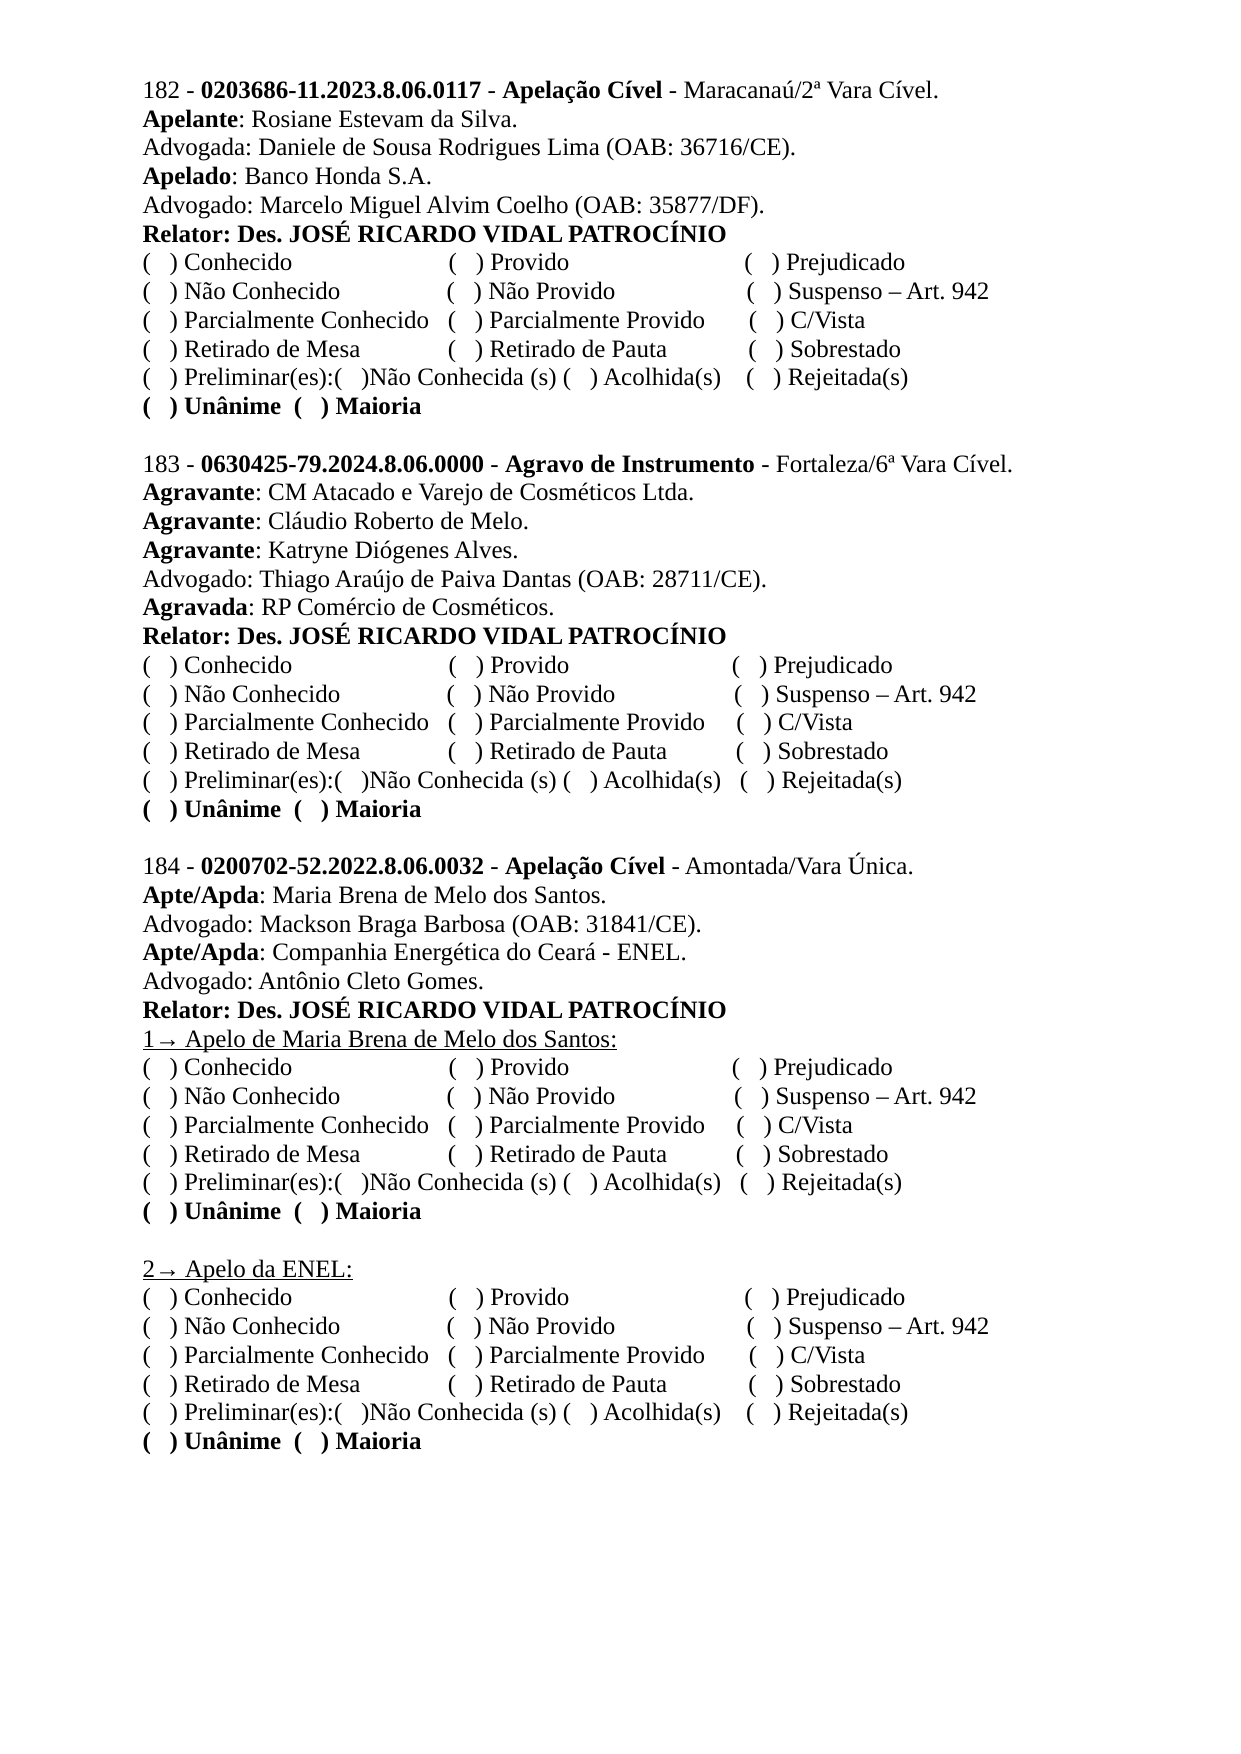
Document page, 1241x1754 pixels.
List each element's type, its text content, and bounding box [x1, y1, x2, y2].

text ( ) Parcialmente Conhecido ( ) Parcialmente Provido ( ) C/Vista [142, 1110, 1158, 1139]
text ( ) Não Conhecido ( ) Não Provido ( ) Suspenso – Art. 942 [142, 679, 1158, 707]
text Advogado: Thiago Araújo de Paiva Dantas (OAB: 28711/CE). [142, 564, 1141, 592]
text Advogado: Mackson Braga Barbosa (OAB: 31841/CE). [142, 909, 1141, 937]
text ( ) Não Conhecido ( ) Não Provido ( ) Suspenso – Art. 942 [142, 1311, 1158, 1340]
text Advogado: Antônio Cleto Gomes. [142, 966, 1141, 995]
text 2→ Apelo da ENEL: [142, 1254, 1141, 1282]
text Agravante: CM Atacado e Varejo de Cosméticos Ltda. [142, 477, 1141, 506]
text 184 - 0200702-52.2022.8.06.0032 - Apelação Cível - Amontada/Vara Única. [142, 851, 1141, 880]
text Agravante: Katryne Diógenes Alves. [142, 535, 1141, 564]
text ( ) Preliminar(es):( )Não Conhecida (s) ( ) Acolhida(s) ( ) Rejeitada(s) [142, 1397, 1158, 1426]
text ( ) Retirado de Mesa ( ) Retirado de Pauta ( ) Sobrestado [142, 1369, 1158, 1397]
text 183 - 0630425-79.2024.8.06.0000 - Agravo de Instrumento - Fortaleza/6ª Vara Cível. [142, 449, 1141, 477]
text Agravada: RP Comércio de Cosméticos. [142, 592, 1141, 621]
text Apte/Apda: Maria Brena de Melo dos Santos. [142, 880, 1141, 909]
text ( ) Unânime ( ) Maioria [142, 1196, 1158, 1225]
text ( ) Unânime ( ) Maioria [142, 1426, 1158, 1455]
text Relator: Des. JOSÉ RICARDO VIDAL PATROCÍNIO [142, 995, 1141, 1024]
text Relator: Des. JOSÉ RICARDO VIDAL PATROCÍNIO [142, 621, 1141, 650]
text ( ) Unânime ( ) Maioria [142, 794, 1158, 822]
text ( ) Preliminar(es):( )Não Conhecida (s) ( ) Acolhida(s) ( ) Rejeitada(s) [142, 765, 1158, 794]
text ( ) Não Conhecido ( ) Não Provido ( ) Suspenso – Art. 942 [142, 1081, 1158, 1110]
text ( ) Retirado de Mesa ( ) Retirado de Pauta ( ) Sobrestado [142, 1139, 1158, 1167]
text ( ) Parcialmente Conhecido ( ) Parcialmente Provido ( ) C/Vista [142, 707, 1158, 736]
text ( ) Parcialmente Conhecido ( ) Parcialmente Provido ( ) C/Vista [142, 305, 1158, 334]
text Apelante: Rosiane Estevam da Silva. [142, 104, 1141, 132]
text Advogada: Daniele de Sousa Rodrigues Lima (OAB: 36716/CE). [142, 132, 1141, 161]
text ( ) Não Conhecido ( ) Não Provido ( ) Suspenso – Art. 942 [142, 276, 1158, 305]
text Apelado: Banco Honda S.A. [142, 161, 1141, 190]
text ( ) Preliminar(es):( )Não Conhecida (s) ( ) Acolhida(s) ( ) Rejeitada(s) [142, 1167, 1158, 1196]
text 1→ Apelo de Maria Brena de Melo dos Santos: [142, 1024, 1141, 1052]
text Relator: Des. JOSÉ RICARDO VIDAL PATROCÍNIO [142, 219, 1141, 247]
text ( ) Preliminar(es):( )Não Conhecida (s) ( ) Acolhida(s) ( ) Rejeitada(s) [142, 362, 1158, 391]
text ( ) Conhecido ( ) Provido ( ) Prejudicado [142, 247, 1141, 276]
text ( ) Retirado de Mesa ( ) Retirado de Pauta ( ) Sobrestado [142, 736, 1158, 765]
text 182 - 0203686-11.2023.8.06.0117 - Apelação Cível - Maracanaú/2ª Vara Cível. [142, 75, 1141, 104]
text Advogado: Marcelo Miguel Alvim Coelho (OAB: 35877/DF). [142, 190, 1141, 219]
text Apte/Apda: Companhia Energética do Ceará - ENEL. [142, 937, 1141, 966]
text ( ) Retirado de Mesa ( ) Retirado de Pauta ( ) Sobrestado [142, 334, 1158, 362]
text ( ) Conhecido ( ) Provido ( ) Prejudicado [142, 1282, 1141, 1311]
text ( ) Conhecido ( ) Provido ( ) Prejudicado [142, 650, 1141, 679]
text ( ) Parcialmente Conhecido ( ) Parcialmente Provido ( ) C/Vista [142, 1340, 1158, 1369]
text ( ) Conhecido ( ) Provido ( ) Prejudicado [142, 1052, 1141, 1081]
text Agravante: Cláudio Roberto de Melo. [142, 506, 1141, 535]
text ( ) Unânime ( ) Maioria [142, 391, 1158, 420]
